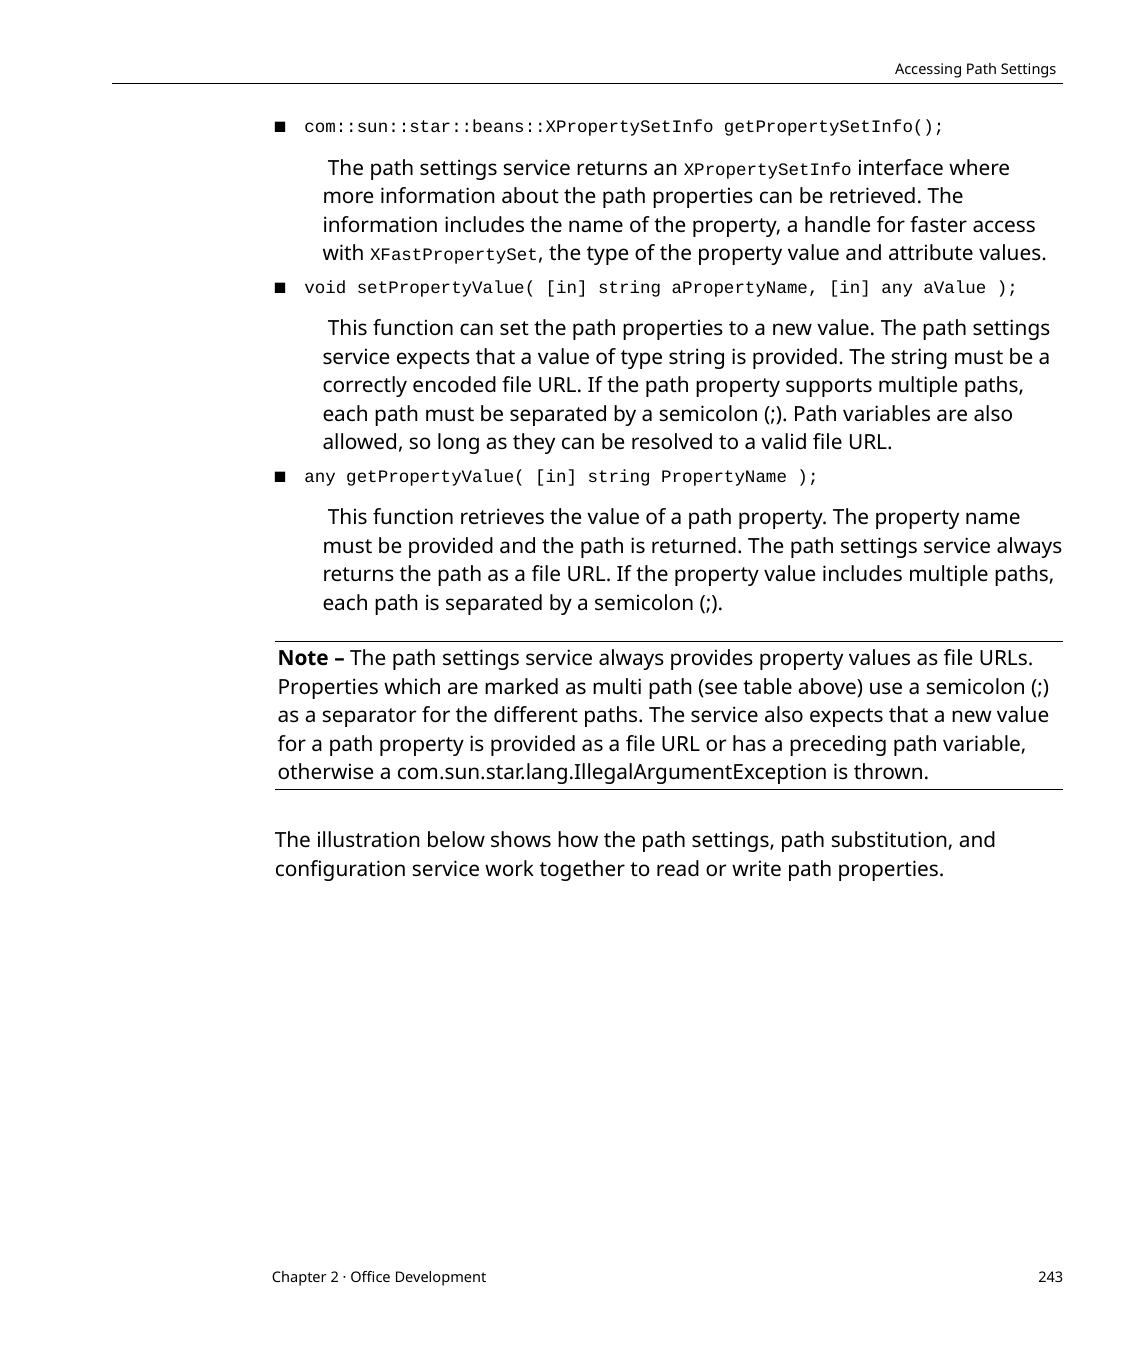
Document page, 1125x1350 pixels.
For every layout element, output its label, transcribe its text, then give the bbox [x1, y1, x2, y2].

list any getPropertyValue( [in] string PropertyName ); [274, 468, 1063, 487]
text The illustration below shows how the path settings, path substitution, and configuration service work together to read or write path properties. [274, 826, 1063, 882]
list The path settings service always provides property values as file URLs. Properties which are marked as multi path (see table above) use a semicolon (;) as a separator for the different paths. The service also expects that a new value for a path property is provided as a file URL or has a preceding path variable, otherwise a com.sun.star.lang.IllegalArgumentException is thrown. [274, 642, 1063, 789]
list void setPropertyValue( [in] string aPropertyName, [in] any aValue ); [274, 279, 1063, 298]
list com::sun::star::beans::XPropertySetInfo getPropertySetInfo(); [274, 118, 1063, 138]
list This function retrieves the value of a path property. The property name must be provided and the path is returned. The path settings service always returns the path as a file URL. If the property value includes multiple paths, each path is separated by a semicolon (;). [322, 502, 1063, 616]
list The path settings service returns an XPropertySetInfo interface where more information about the path properties can be retrieved. The information includes the name of the property, a handle for faster access with XFastPropertySet, the type of the property value and attribute values. [322, 153, 1063, 267]
list This function can set the path properties to a new value. The path settings service expects that a value of type string is provided. The string must be a correctly encoded file URL. If the path property supports multiple paths, each path must be separated by a semicolon (;). Path variables are also allowed, so long as they can be resolved to a valid file URL. [322, 313, 1063, 456]
